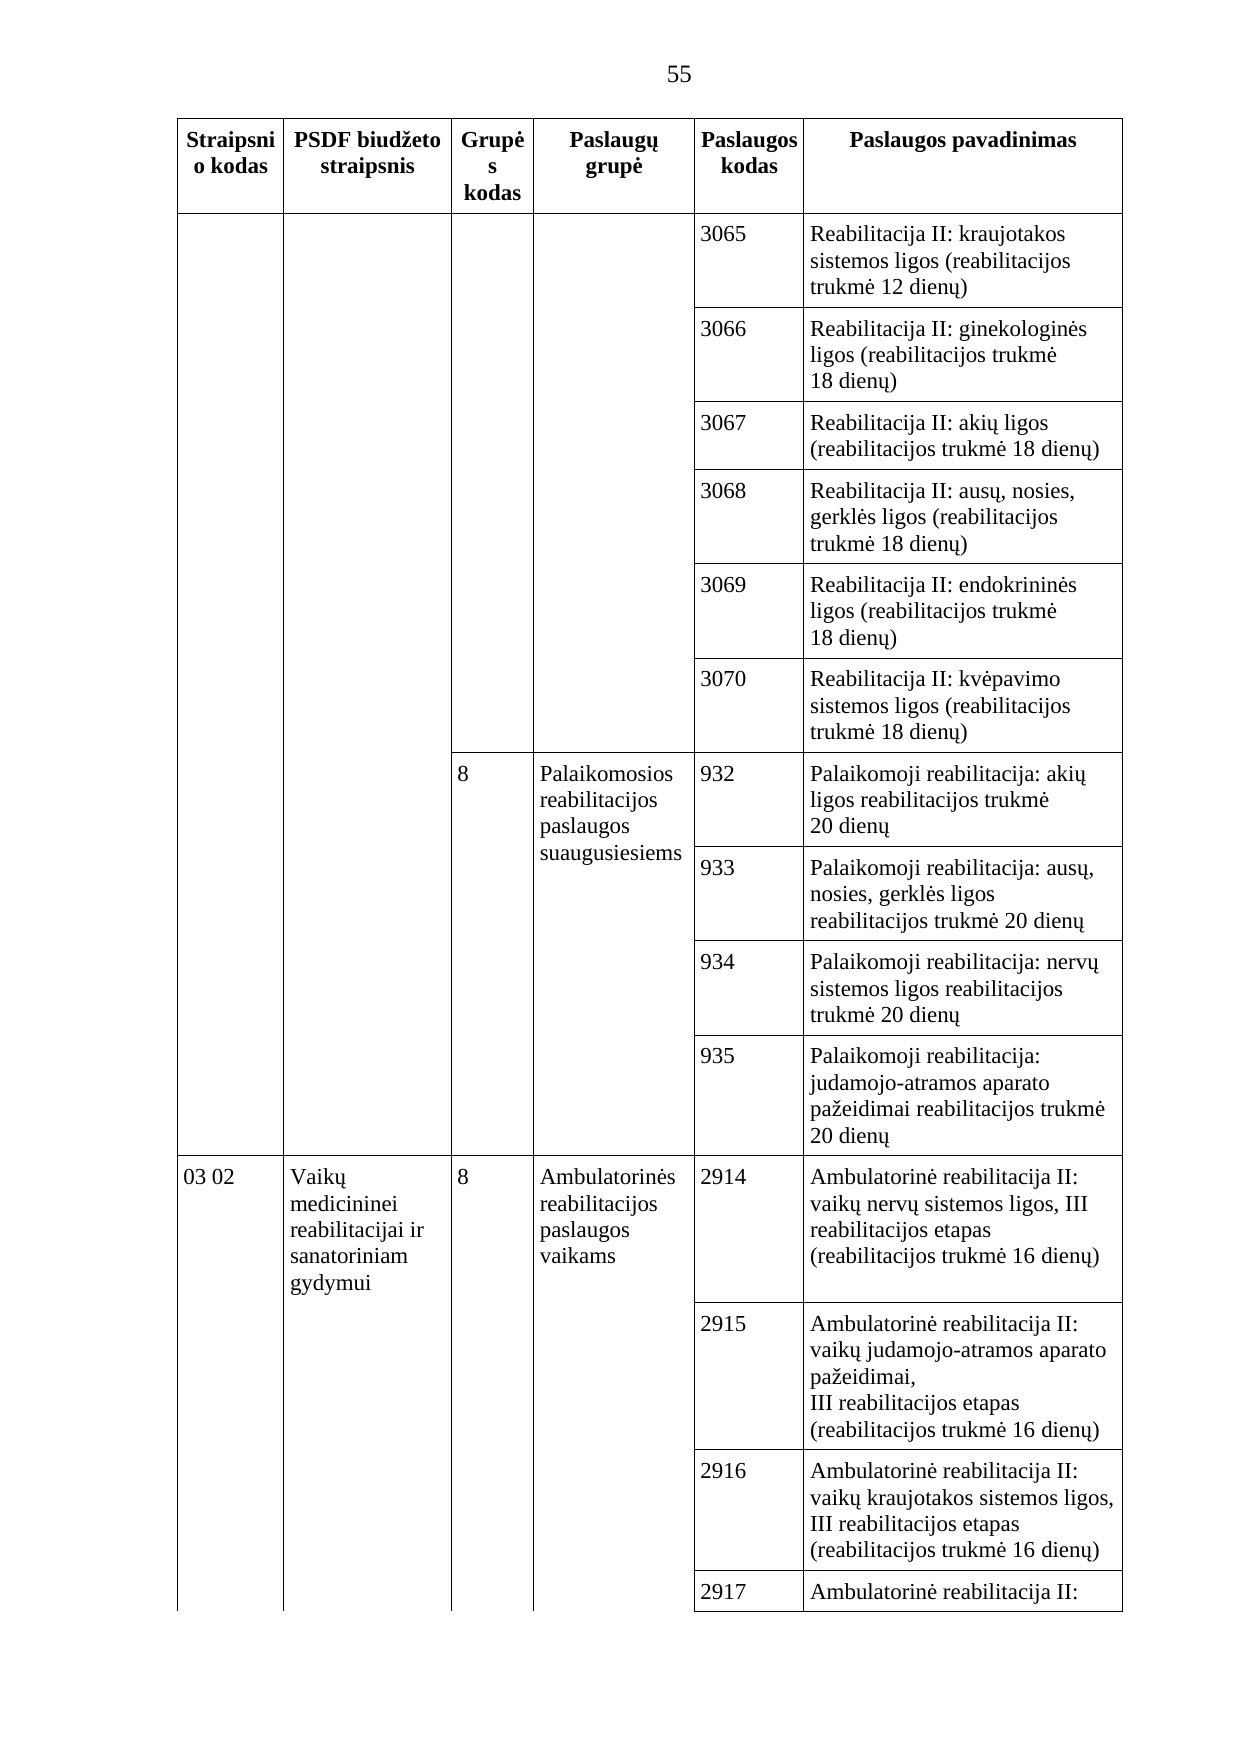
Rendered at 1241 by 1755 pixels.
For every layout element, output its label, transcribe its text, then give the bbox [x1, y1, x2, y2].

table_header Grupės kodas [452, 119, 533, 212]
table_cell [534, 1449, 694, 1570]
table_cell Reabilitacija II: ginekologinės ligos (reabilitacijos trukmė 18 dienų) [804, 308, 1122, 401]
table_cell [178, 307, 283, 401]
table_cell [452, 1302, 533, 1449]
table_cell Reabilitacija II: endokrininės ligos (reabilitacijos trukmė 18 dienų) [804, 564, 1122, 657]
table_cell [178, 214, 283, 307]
table_cell 3067 [695, 402, 803, 469]
table_cell Palaikomoji reabilitacija: akių ligos reabilitacijos trukmė 20 dienų [804, 753, 1122, 846]
table_cell Palaikomosios reabilitacijos paslaugos suaugusiesiems [534, 753, 694, 940]
table_cell Palaikomoji reabilitacija: ausų, nosies, gerklės ligos reabilitacijos trukmė 20 dienų [804, 847, 1122, 940]
table_cell [452, 846, 533, 940]
table_cell 3070 [695, 659, 803, 752]
table_cell [284, 940, 451, 1034]
table_cell [178, 469, 283, 563]
table_cell Reabilitacija II: kvėpavimo sistemos ligos (reabilitacijos trukmė 18 dienų) [804, 659, 1122, 752]
table_cell [284, 1035, 451, 1155]
table_cell Reabilitacija II: ausų, nosies, gerklės ligos (reabilitacijos trukmė 18 dienų) [804, 470, 1122, 563]
table_cell [534, 1302, 694, 1449]
table_cell 933 [695, 847, 803, 940]
table_cell Vaikų medicininei reabilitacijai ir sanatoriniam gydymui [284, 1156, 451, 1302]
table_cell [534, 214, 694, 307]
table_cell Reabilitacija II: akių ligos (reabilitacijos trukmė 18 dienų) [804, 402, 1122, 469]
table_cell [178, 1035, 283, 1155]
table_cell 3066 [695, 308, 803, 401]
table_cell 932 [695, 753, 803, 846]
table_cell [534, 1570, 694, 1611]
table_cell [452, 658, 533, 752]
table_header Paslaugos kodas [695, 119, 803, 212]
table_cell [534, 563, 694, 657]
table_cell [178, 846, 283, 940]
table_cell [284, 846, 451, 940]
table_cell 2915 [695, 1303, 803, 1449]
table_cell [452, 401, 533, 469]
table_cell [534, 307, 694, 401]
table_header PSDF biudžeto straipsnis [284, 119, 451, 212]
table_cell [178, 940, 283, 1034]
table_cell [452, 214, 533, 307]
table_cell [284, 1570, 451, 1611]
table_header Straipsnio kodas [178, 119, 283, 212]
table_cell Ambulatorinė reabilitacija II: [804, 1571, 1122, 1611]
table_cell Ambulatorinė reabilitacija II: vaikų kraujotakos sistemos ligos, III reabilitacijos etapas (reabilitacijos trukmė 16 dienų) [804, 1450, 1122, 1570]
table_cell [452, 1570, 533, 1611]
table_cell 3069 [695, 564, 803, 657]
table_cell [284, 752, 451, 846]
table_cell [284, 563, 451, 657]
table_cell [452, 1449, 533, 1570]
table_cell [284, 1302, 451, 1449]
table_cell [284, 658, 451, 752]
table_cell [284, 1449, 451, 1570]
table_cell Ambulatorinė reabilitacija II: vaikų judamojo-atramos aparato pažeidimai, III reabilitacijos etapas (reabilitacijos trukmė 16 dienų) [804, 1303, 1122, 1449]
table_cell [178, 1302, 283, 1449]
table_cell [452, 940, 533, 1034]
table_cell [178, 563, 283, 657]
table_cell [452, 563, 533, 657]
table_cell [534, 1035, 694, 1155]
table_cell [284, 307, 451, 401]
table_cell 03 02 [178, 1156, 283, 1302]
table_cell Reabilitacija II: kraujotakos sistemos ligos (reabilitacijos trukmė 12 dienų) [804, 214, 1122, 307]
table_cell [178, 1449, 283, 1570]
table_cell [178, 658, 283, 752]
table_cell 2914 [695, 1156, 803, 1302]
table_cell [452, 1035, 533, 1155]
table_cell 3065 [695, 214, 803, 307]
table_cell Ambulatorinė reabilitacija II: vaikų nervų sistemos ligos, III reabilitacijos etapas (reabilitacijos trukmė 16 dienų) [804, 1156, 1122, 1302]
table_cell Palaikomoji reabilitacija: nervų sistemos ligos reabilitacijos trukmė 20 dienų [804, 941, 1122, 1034]
table_cell [534, 469, 694, 563]
table_header Paslaugos pavadinimas [804, 119, 1122, 212]
table_cell [452, 469, 533, 563]
table_cell Palaikomoji reabilitacija: judamojo-atramos aparato pažeidimai reabilitacijos trukmė 20 dienų [804, 1036, 1122, 1155]
table_cell [534, 658, 694, 752]
table_cell 2916 [695, 1450, 803, 1570]
table_cell 934 [695, 941, 803, 1034]
table_cell [534, 401, 694, 469]
table_cell [178, 401, 283, 469]
table_cell Ambulatorinės reabilitacijos paslaugos vaikams [534, 1156, 694, 1302]
table_cell [284, 401, 451, 469]
table_cell 935 [695, 1036, 803, 1155]
table_cell [452, 307, 533, 401]
table_cell 3068 [695, 470, 803, 563]
table_cell [284, 214, 451, 307]
table_cell [284, 469, 451, 563]
table_cell 8 [452, 1156, 533, 1302]
table_cell [178, 1570, 283, 1611]
table_header Paslaugų grupė [534, 119, 694, 212]
table_cell [534, 940, 694, 1034]
table_cell [178, 752, 283, 846]
table_cell 8 [452, 753, 533, 846]
table_cell 2917 [695, 1571, 803, 1611]
